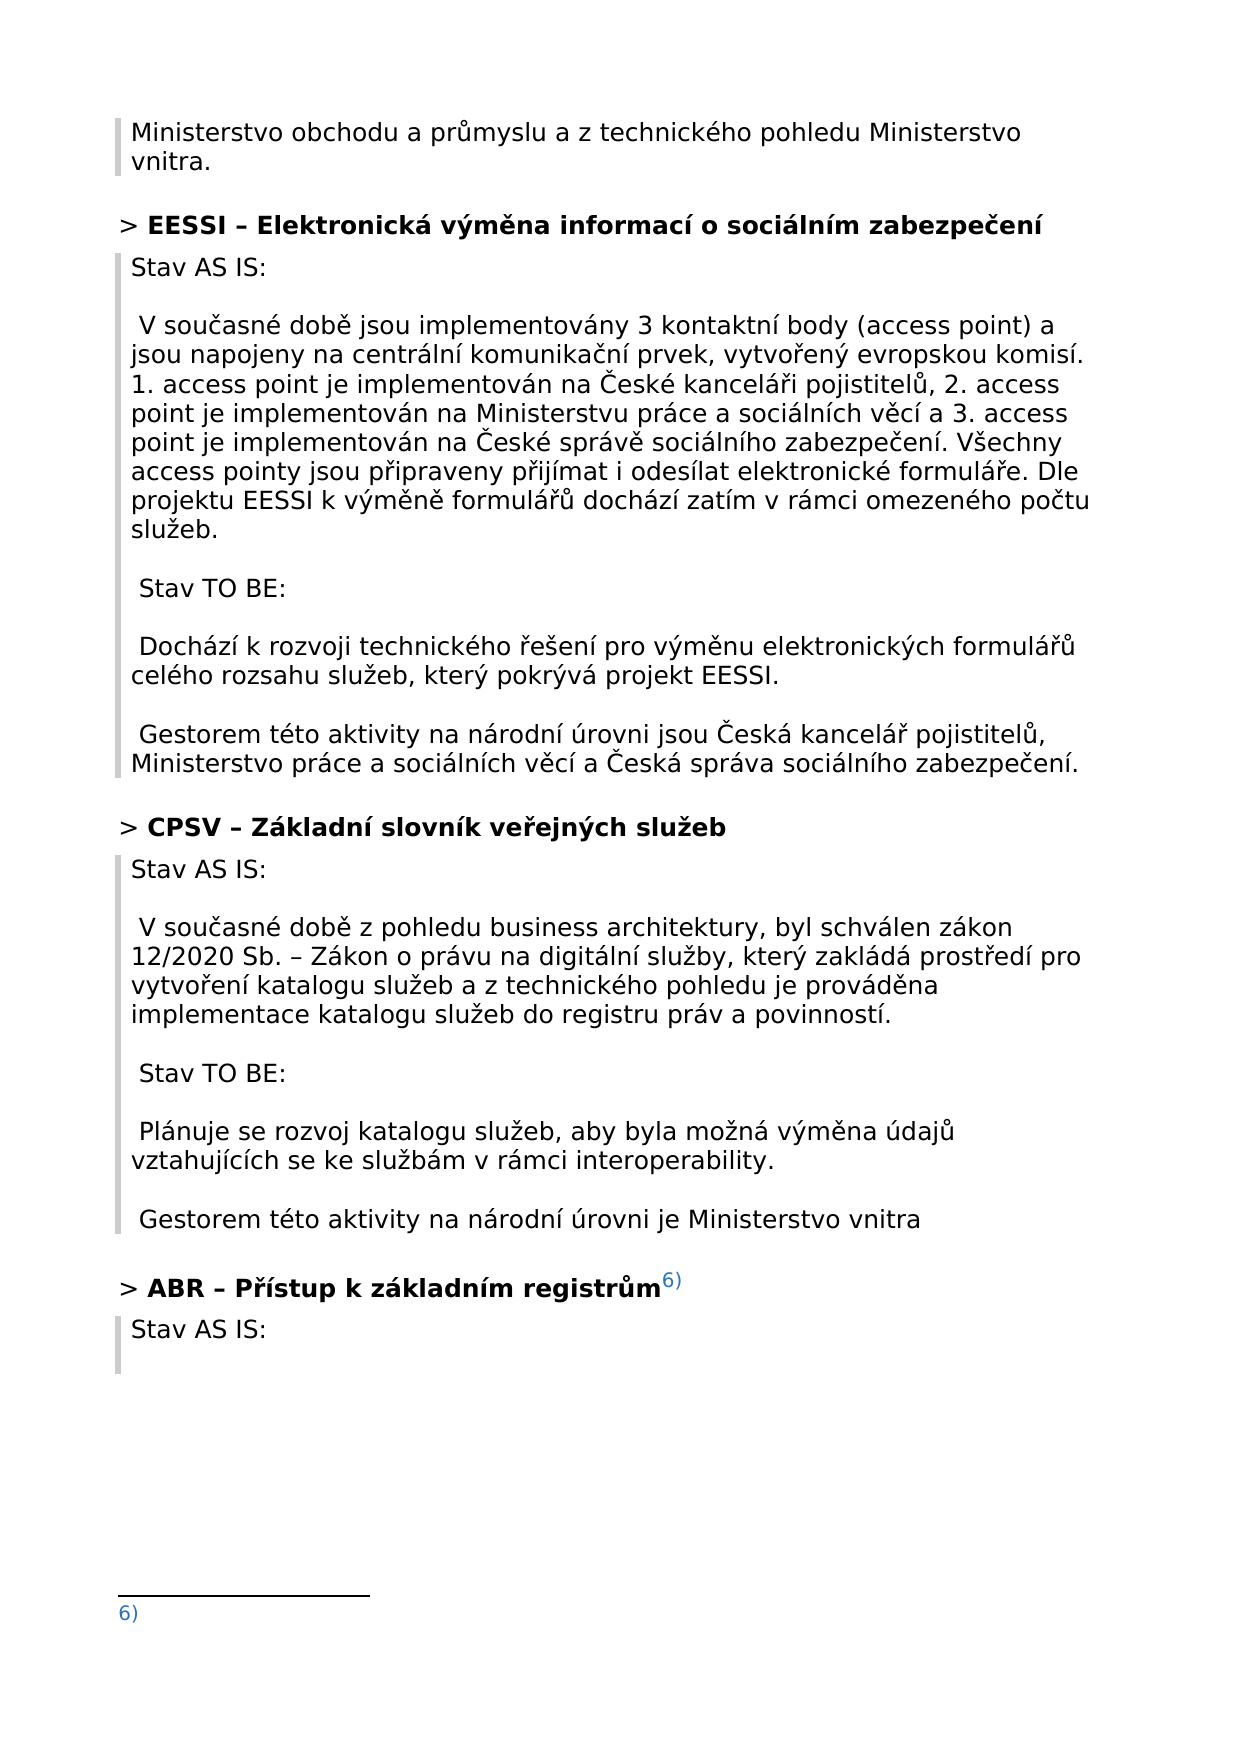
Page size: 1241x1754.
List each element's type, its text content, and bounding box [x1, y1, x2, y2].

text > CPSV – Základní slovník veřejných služeb [118, 813, 1122, 842]
table_header Stav AS IS: V současné době jsou implementovány 3 kontaktní body (access point) a jsou napojeny na centrální komunikační prvek, vytvořený evropskou komisí. 1. access point je implementován na České kanceláři pojistitelů, 2. access point je implementován na Ministerstvu práce a sociálních věcí a 3. access point je implementován na České správě sociálního zabezpečení. Všechny access pointy jsou připraveny přijímat i odesílat elektronické formuláře. Dle projektu EESSI k výměně formulářů dochází zatím v rámci omezeného počtu služeb. Stav TO BE: Dochází k rozvoji technického řešení pro výměnu elektronických formulářů celého rozsahu služeb, který pokrývá projekt EESSI. Gestorem této aktivity na národní úrovni jsou Česká kancelář pojistitelů, Ministerstvo práce a sociálních věcí a Česká správa sociálního zabezpečení. [121, 253, 1122, 778]
table_header Stav AS IS: [121, 1316, 1122, 1374]
table_header Ministerstvo obchodu a průmyslu a z technického pohledu Ministerstvo vnitra. [121, 118, 1122, 176]
table_header Stav AS IS: V současné době z pohledu business architektury, byl schválen zákon 12/2020 Sb. – Zákon o právu na digitální služby, který zakládá prostředí pro vytvoření katalogu služeb a z technického pohledu je prováděna implementace katalogu služeb do registru práv a povinností. Stav TO BE: Plánuje se rozvoj katalogu služeb, aby byla možná výměna údajů vztahujících se ke službám v rámci interoperability. Gestorem této aktivity na národní úrovni je Ministerstvo vnitra [121, 855, 1122, 1234]
text > EESSI – Elektronická výměna informací o sociálním zabezpečení [118, 211, 1122, 241]
text > ABR – Přístup k základním registrům [118, 1269, 1122, 1303]
